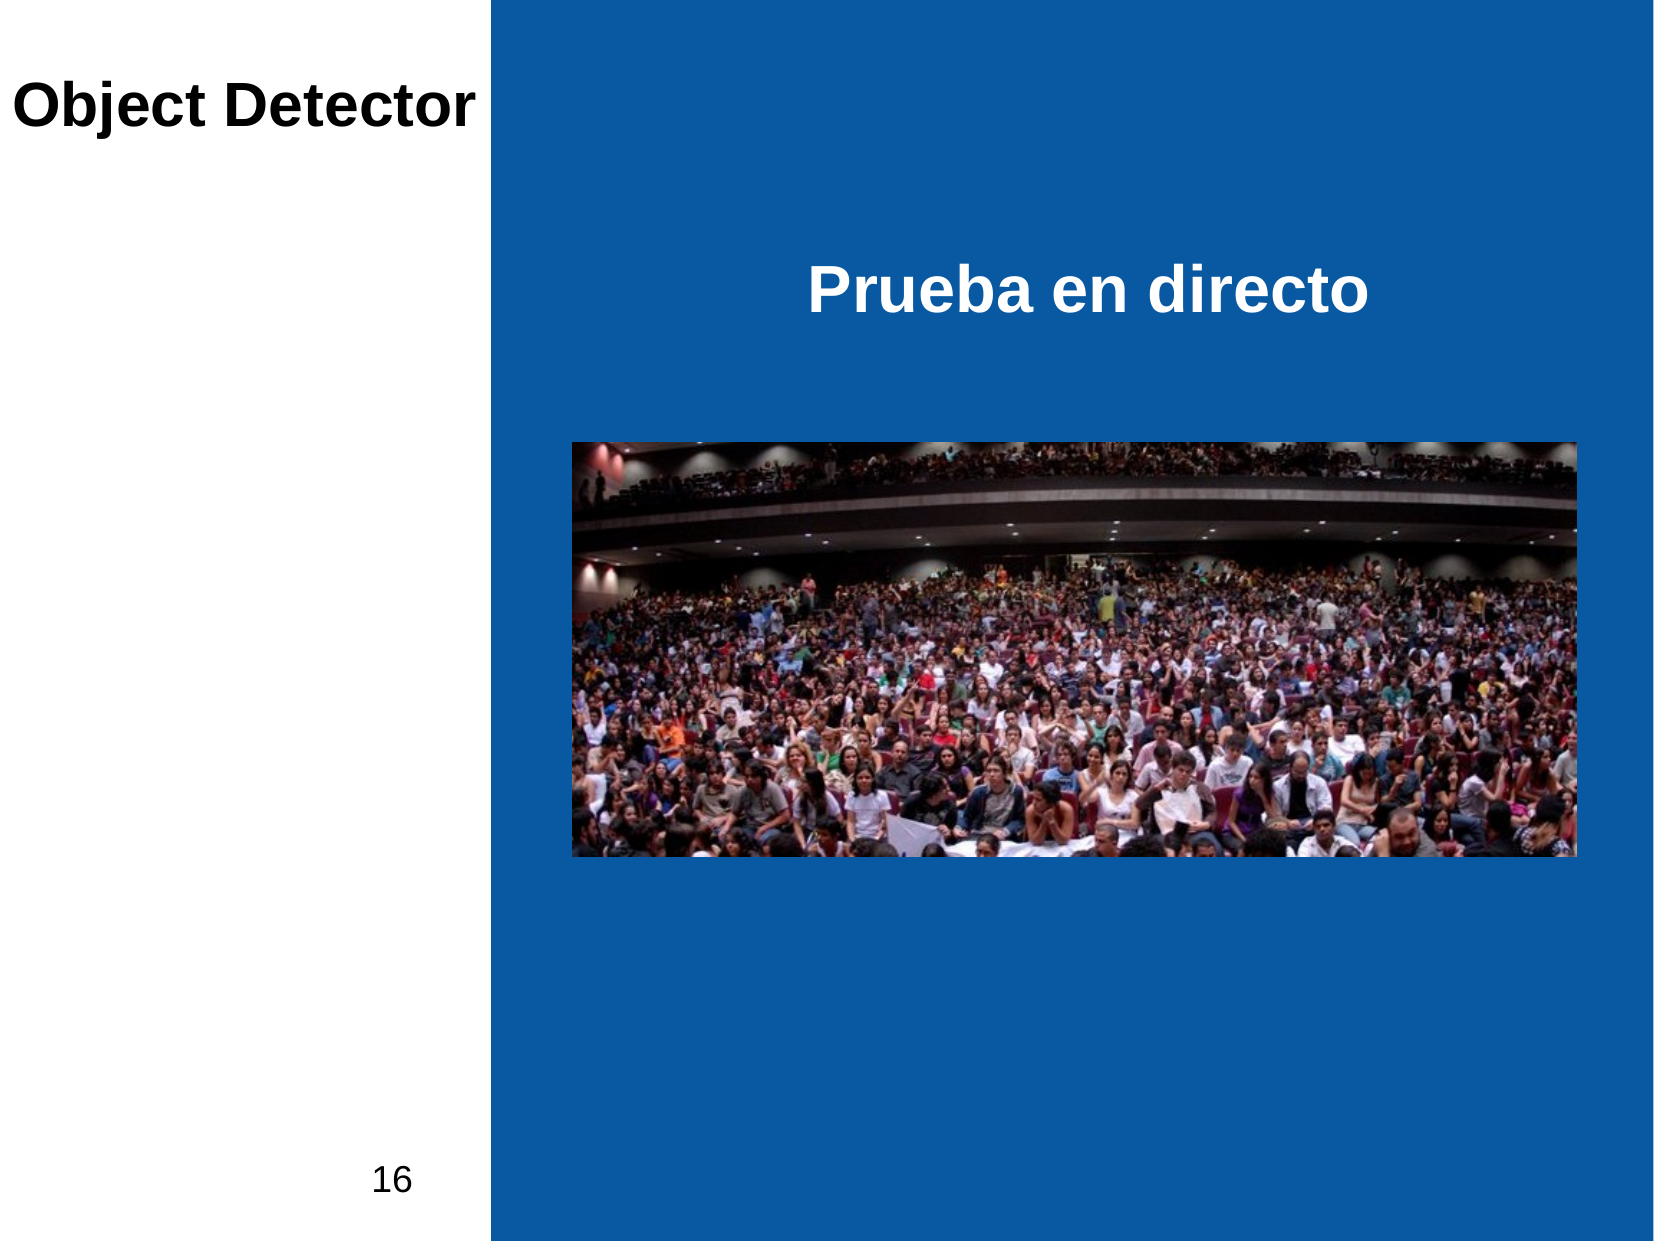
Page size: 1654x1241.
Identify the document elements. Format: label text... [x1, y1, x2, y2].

title Object Detector [0, 30, 505, 181]
picture [491, 0, 1654, 1241]
title Prueba en directo [731, 194, 1447, 384]
